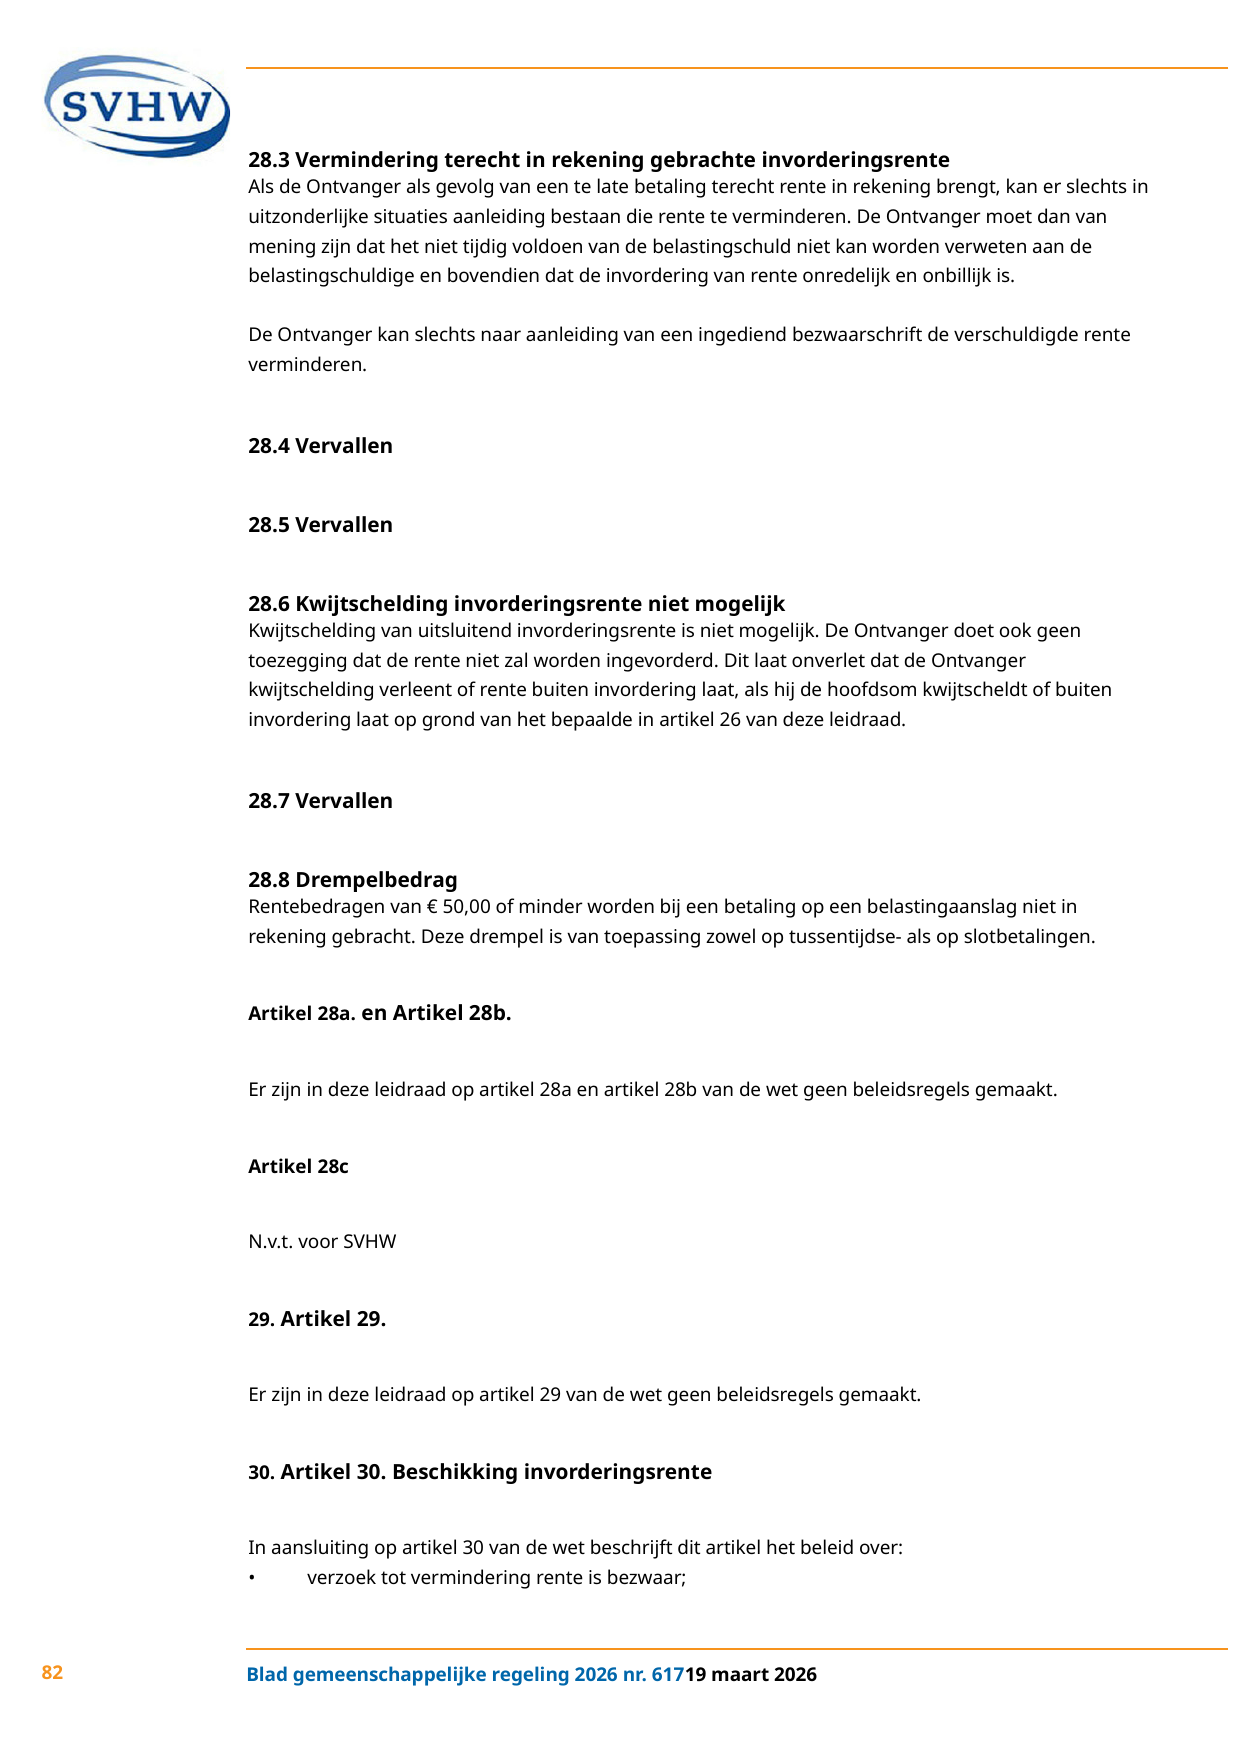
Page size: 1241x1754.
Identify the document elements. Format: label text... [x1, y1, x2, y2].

text 28.3 Vermindering terecht in rekening gebrachte invorderingsrente [248, 145, 1152, 174]
text Rentebedragen van € 50,00 of minder worden bij een betaling op een belastingaanslag niet in rekening gebracht. Deze drempel is van toepassing zowel op tussentijdse- als op slotbetalingen. [248, 893, 1152, 949]
text 28.7 Vervallen [248, 786, 1152, 814]
text Als de Ontvanger als gevolg van een te late betaling terecht rente in rekening brengt, kan er slechts in uitzonderlijke situaties aanleiding bestaan die rente te verminderen. De Ontvanger moet dan van mening zijn dat het niet tijdig voldoen van de belastingschuld niet kan worden verweten aan de belastingschuldige en bovendien dat de invordering van rente onredelijk en onbillijk is. [248, 174, 1152, 288]
text 28.8 Drempelbedrag [248, 865, 1152, 893]
text Er zijn in deze leidraad op artikel 28a en artikel 28b van de wet geen beleidsregels gemaakt. [248, 1076, 1152, 1102]
list verzoek tot vermindering rente is bezwaar; [248, 1564, 1152, 1590]
text 28.6 Kwijtschelding invorderingsrente niet mogelijk [248, 589, 1152, 617]
text N.v.t. voor SVHW [248, 1229, 1152, 1254]
picture [41, 47, 231, 172]
text Artikel 28c [248, 1151, 1152, 1179]
text Artikel 28a. en Artikel 28b. [248, 998, 1152, 1027]
text In aansluiting op artikel 30 van de wet beschrijft dit artikel het beleid over: [248, 1534, 1152, 1560]
text 30. Artikel 30. Beschikking invorderingsrente [248, 1457, 1152, 1485]
text Er zijn in deze leidraad op artikel 29 van de wet geen beleidsregels gemaakt. [248, 1382, 1152, 1407]
text 28.5 Vervallen [248, 510, 1152, 538]
text 29. Artikel 29. [248, 1304, 1152, 1332]
text Kwijtschelding van uitsluitend invorderingsrente is niet mogelijk. De Ontvanger doet ook geen toezegging dat de rente niet zal worden ingevorderd. Dit laat onverlet dat de Ontvanger kwijtschelding verleent of rente buiten invordering laat, als hij de hoofdsom kwijtscheldt of buiten invordering laat op grond van het bepaalde in artikel 26 van deze leidraad. [248, 617, 1152, 732]
text De Ontvanger kan slechts naar aanleiding van een ingediend bezwaarschrift de verschuldigde rente verminderen. [248, 322, 1152, 377]
text 28.4 Vervallen [248, 431, 1152, 459]
